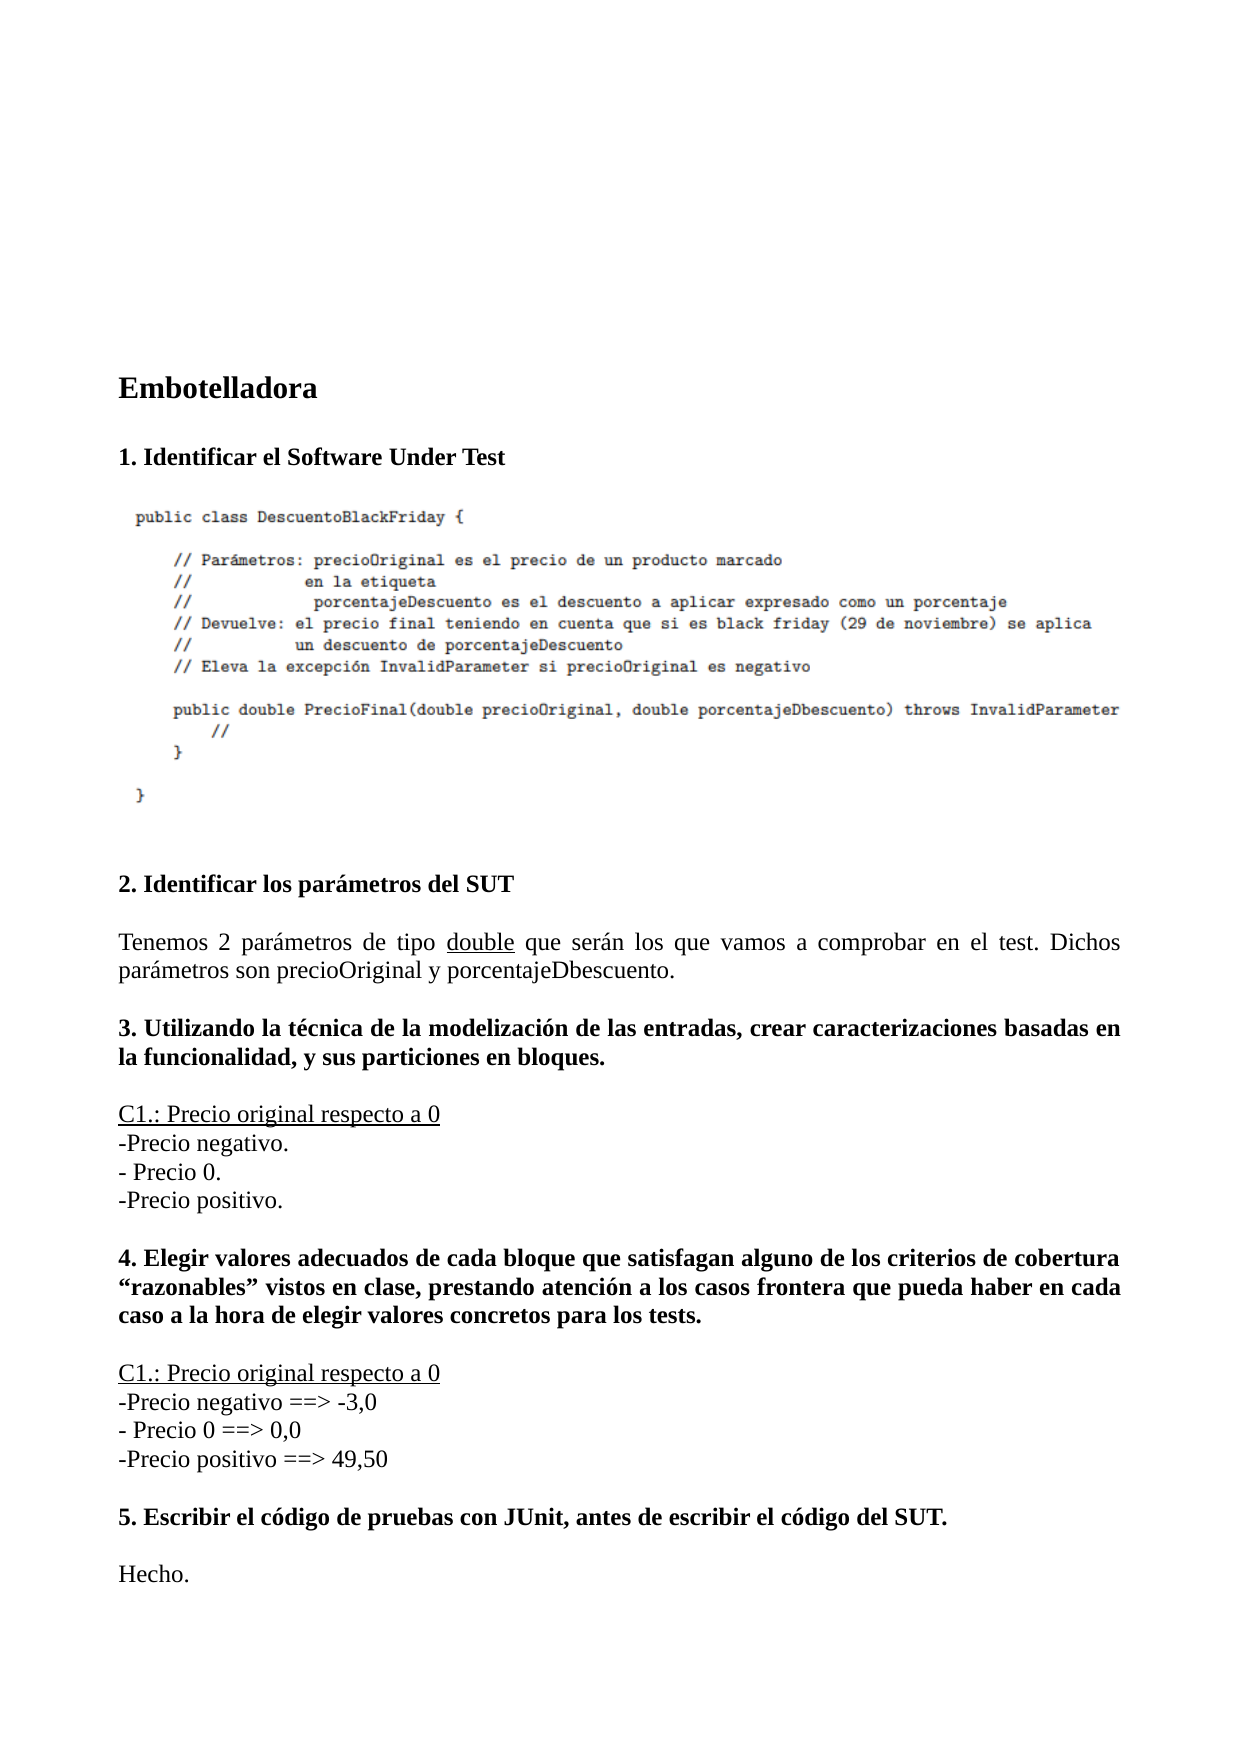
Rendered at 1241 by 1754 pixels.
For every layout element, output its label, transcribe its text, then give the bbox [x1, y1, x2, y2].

text Embotelladora [118, 370, 1122, 406]
text Tenemos 2 parámetros de tipo double que serán los que vamos a comprobar en el test. Dichos parámetros son precioOriginal y porcentajeDbescuento. [118, 927, 1122, 984]
text 3. Utilizando la técnica de la modelización de las entradas, crear caracterizaciones basadas en la funcionalidad, y sus particiones en bloques. [118, 1013, 1122, 1071]
text - Precio 0 ==> 0,0 [118, 1416, 1122, 1444]
text C1.: Precio original respecto a 0 [118, 1099, 1122, 1128]
text 2. Identificar los parámetros del SUT [118, 869, 1122, 898]
text -Precio positivo. [118, 1186, 1122, 1214]
text 5. Escribir el código de pruebas con JUnit, antes de escribir el código del SUT. [118, 1502, 1122, 1531]
text Hecho. [118, 1559, 1122, 1588]
text C1.: Precio original respecto a 0 [118, 1358, 1122, 1387]
text 4. Elegir valores adecuados de cada bloque que satisfagan alguno de los criterios de cobertura “razonables” vistos en clase, prestando atención a los casos frontera que pueda haber en cada caso a la hora de elegir valores concretos para los tests. [118, 1243, 1122, 1329]
text - Precio 0. [118, 1157, 1122, 1186]
text -Precio negativo. [118, 1128, 1122, 1157]
text -Precio negativo ==> -3,0 [118, 1387, 1122, 1416]
text -Precio positivo ==> 49,50 [118, 1444, 1122, 1473]
text 1. Identificar el Software Under Test [118, 442, 1122, 470]
picture [118, 499, 1123, 812]
